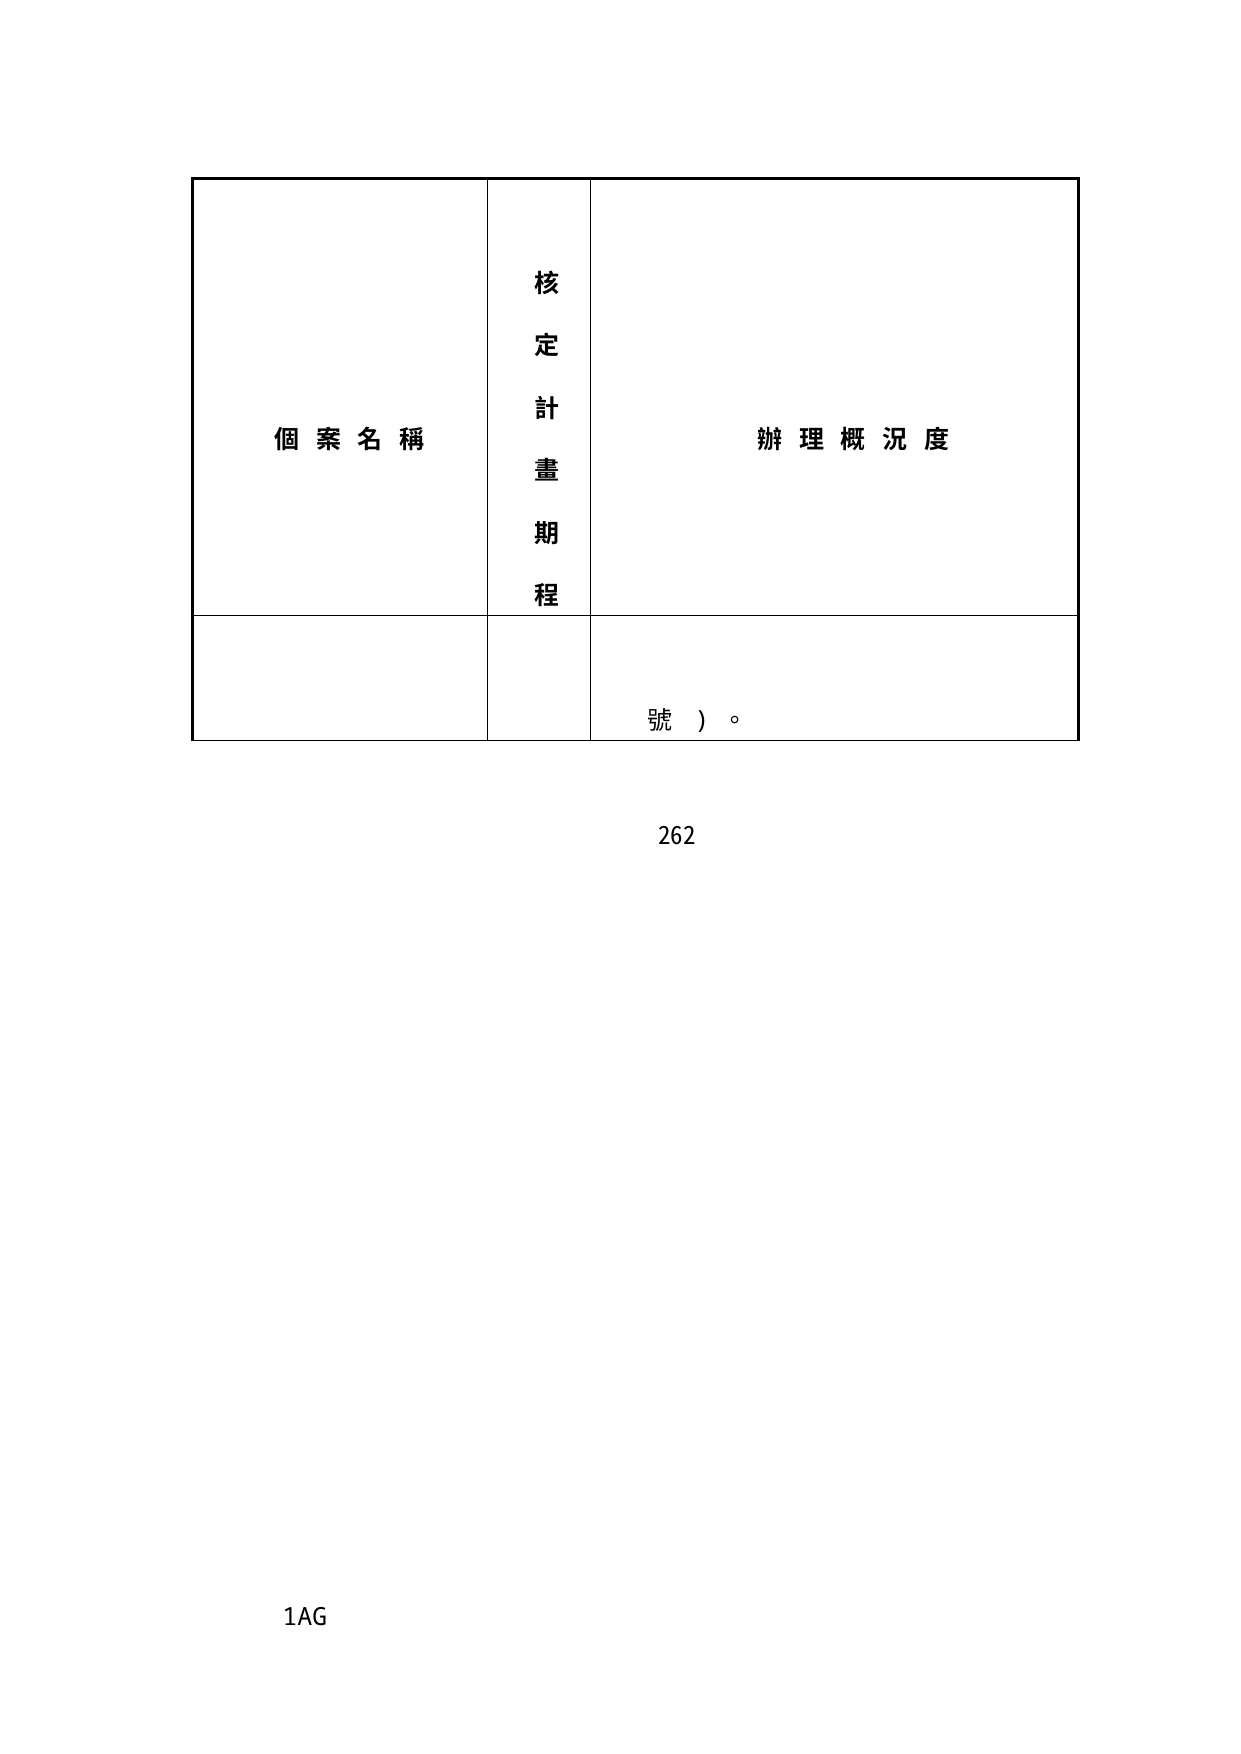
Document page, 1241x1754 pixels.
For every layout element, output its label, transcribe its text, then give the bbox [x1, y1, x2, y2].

table_header 個案名稱 [194, 180, 487, 615]
table_cell 號)。 [591, 616, 1077, 740]
table_cell [488, 616, 590, 740]
table_header 辦理概況度 [591, 180, 1077, 615]
table_cell [194, 616, 487, 740]
table_header 核定計畫期程 [488, 180, 590, 615]
